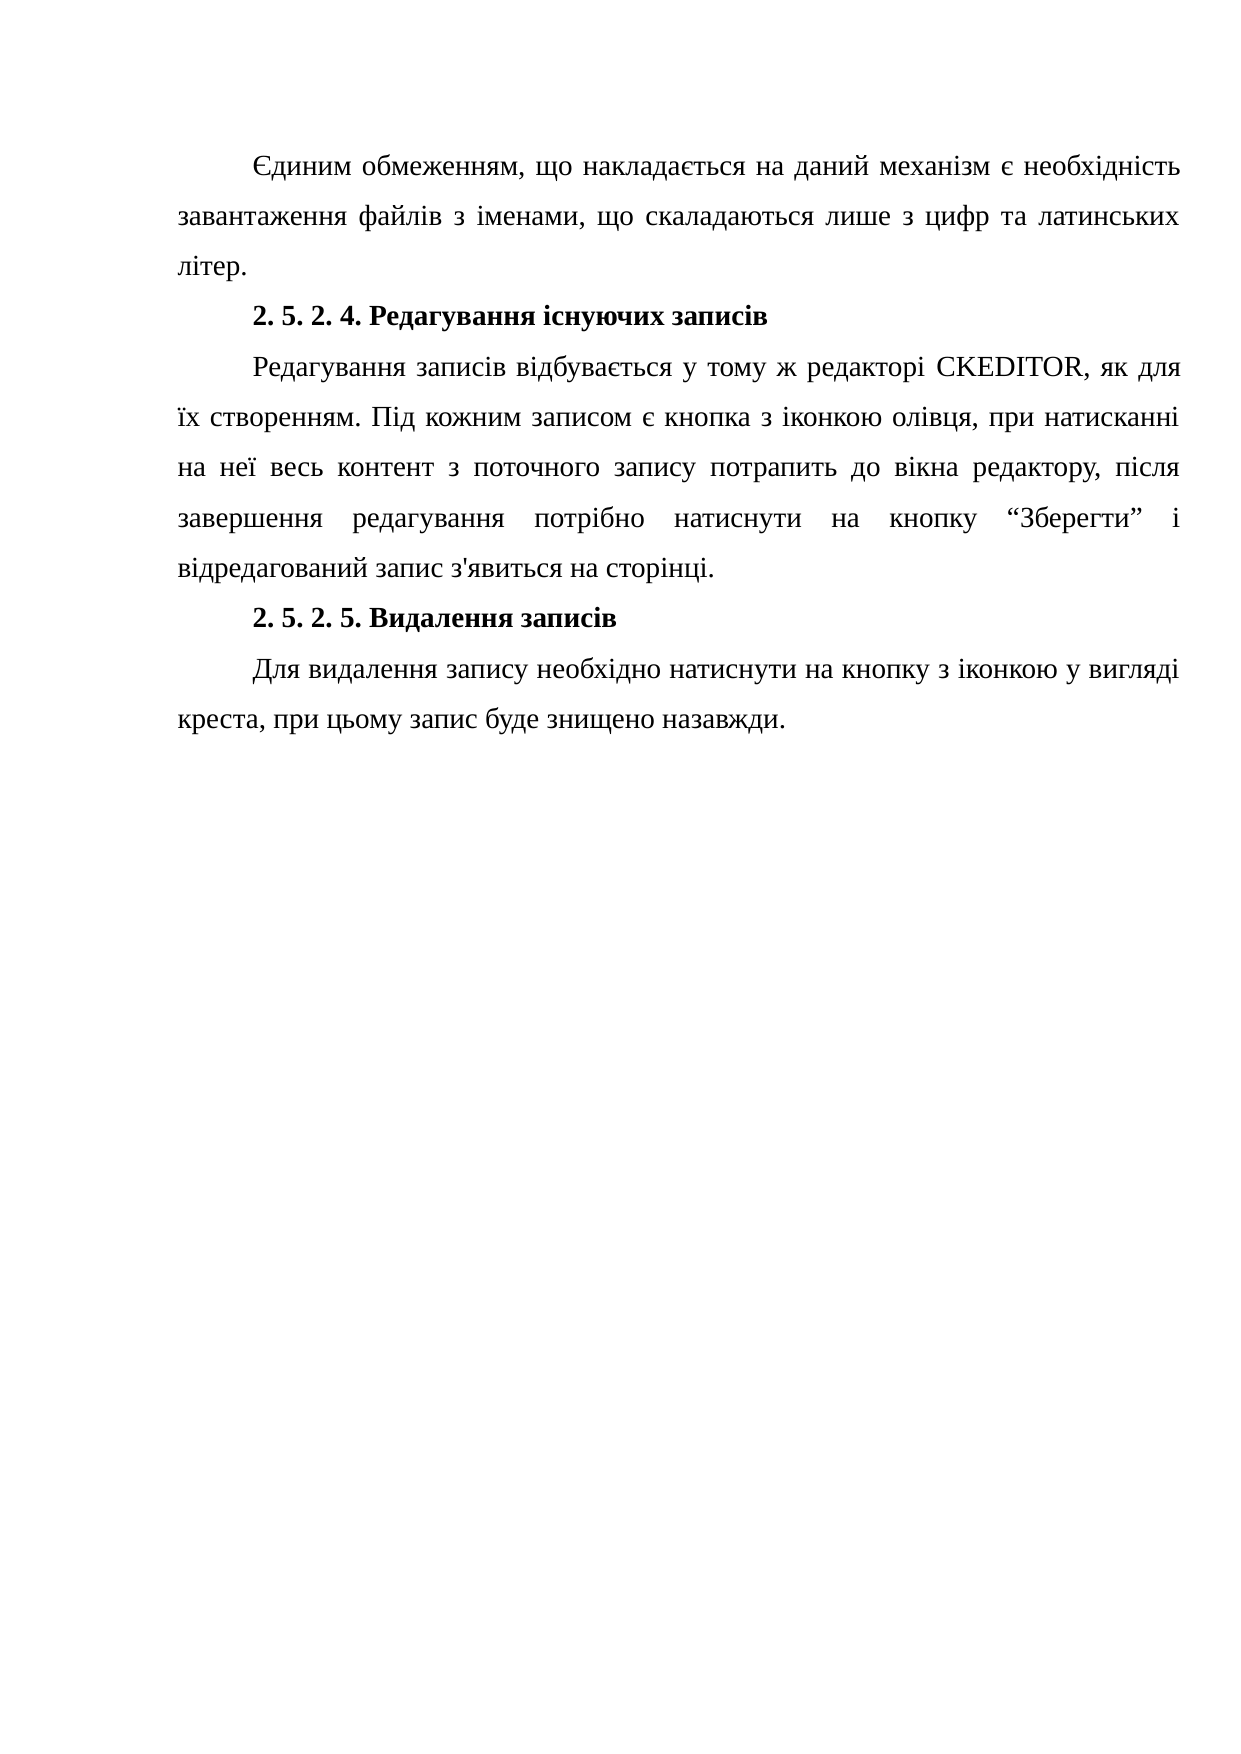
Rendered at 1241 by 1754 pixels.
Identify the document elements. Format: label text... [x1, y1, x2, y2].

text Єдиним обмеженням, що накладається на даний механізм є необхідність завантаження файлів з іменами, що скаладаються лише з цифр та латинських літер. [177, 148, 1181, 282]
subtitle 2. 5. 2. 4. Редагування існуючих записів [177, 298, 1181, 332]
subtitle 2. 5. 2. 5. Видалення записів [177, 600, 1181, 634]
text Редагування записів відбувається у тому ж редакторі CKEDITOR, як для їх створенням. Під кожним записом є кнопка з іконкою олівця, при натисканні на неї весь контент з поточного запису потрапить до вікна редактору, після завершення редагування потрібно натиснути на кнопку “Зберегти” і відредагований запис з'явиться на сторінці. [177, 349, 1181, 584]
text Для видалення запису необхідно натиснути на кнопку з іконкою у вигляді креста, при цьому запис буде знищено назавжди. [177, 651, 1181, 734]
